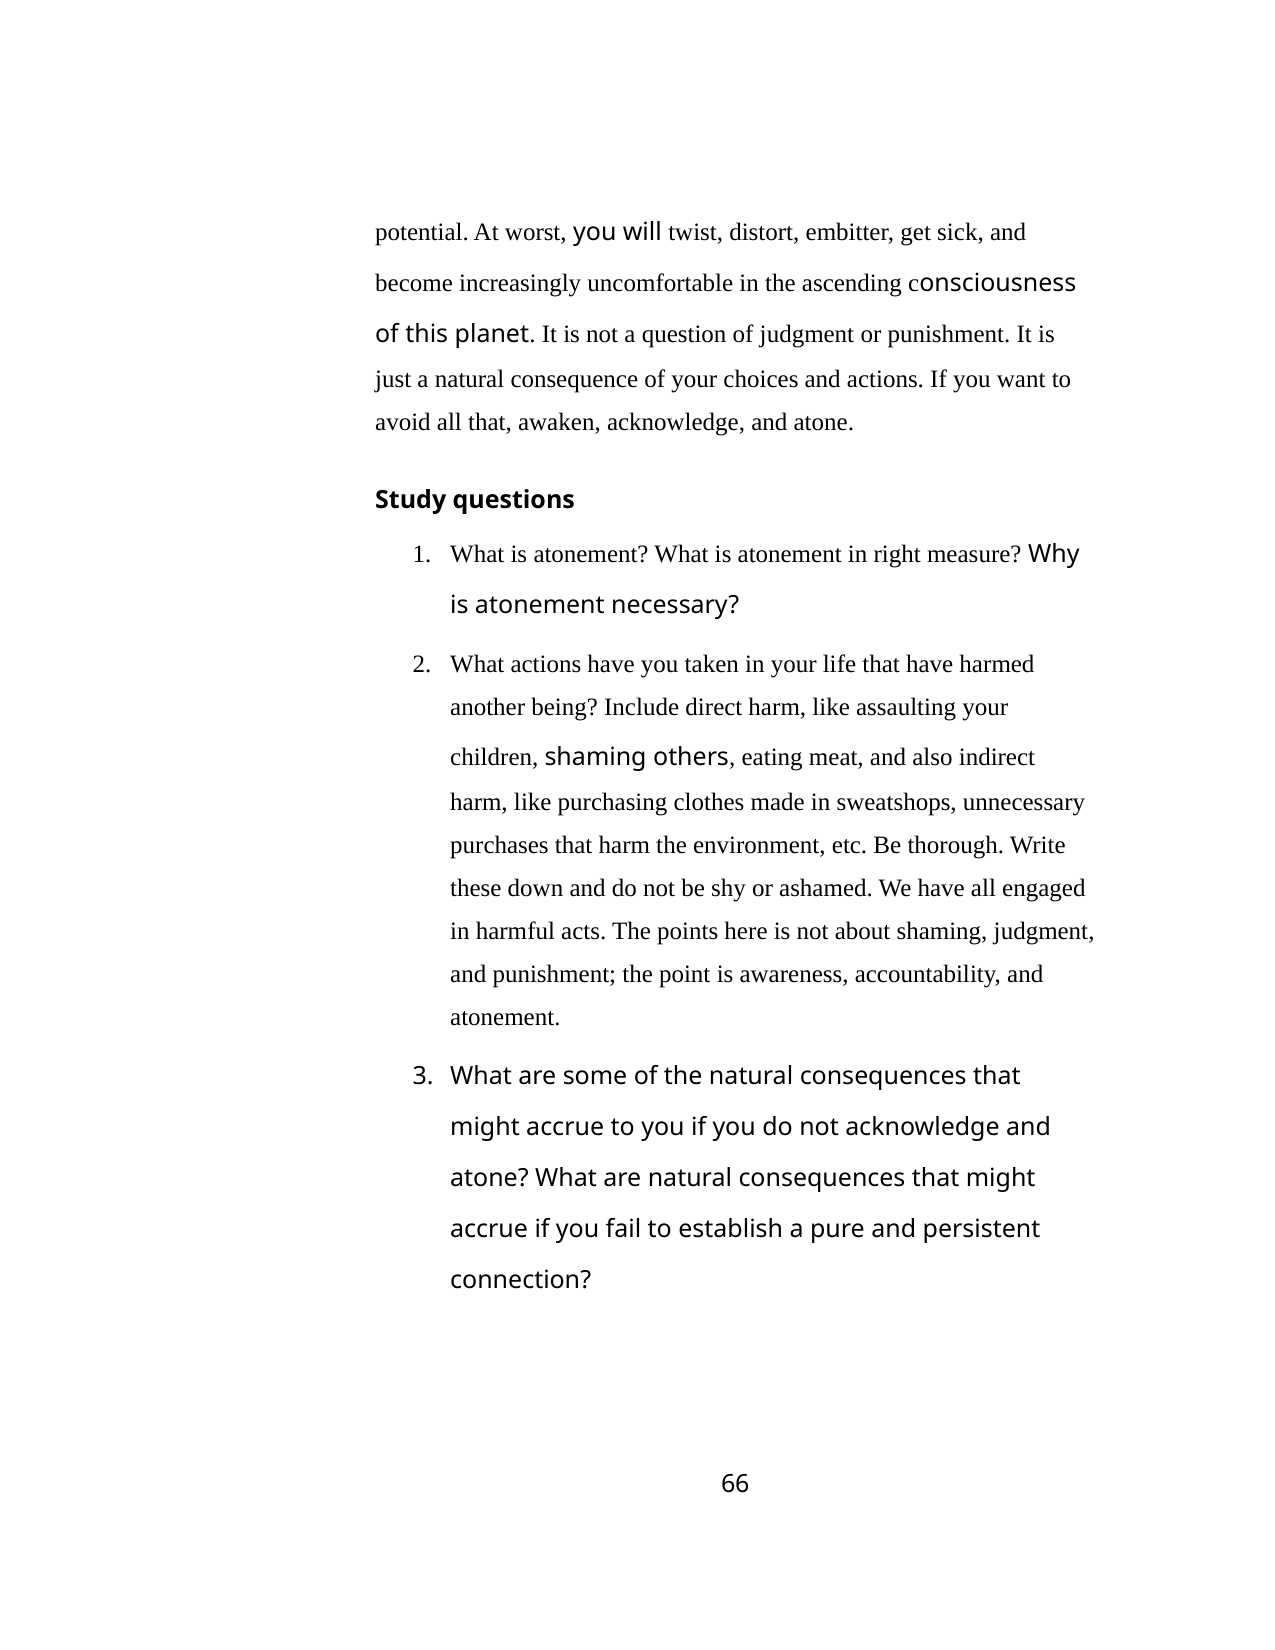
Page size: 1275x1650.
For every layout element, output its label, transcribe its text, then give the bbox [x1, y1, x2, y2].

subtitle Study questions [375, 482, 1095, 516]
list What is atonement? What is atonement in right measure? Why is atonement necessary? [412, 535, 1095, 620]
list What actions have you taken in your life that have harmed another being? Include direct harm, like assaulting your children, shaming others, eating meat, and also indirect harm, like purchasing clothes made in sweatshops, unnecessary purchases that harm the environment, etc. Be thorough. Write these down and do not be shy or ashamed. We have all engaged in harmful acts. The points here is not about shaming, judgment, and punishment; the point is awareness, accountability, and atonement. [412, 649, 1095, 1031]
list What are some of the natural consequences that might accrue to you if you do not acknowledge and atone? What are natural consequences that might accrue if you fail to establish a pure and persistent connection? [412, 1057, 1095, 1296]
text potential. At worst, you will twist, distort, embitter, get sick, and become increasingly uncomfortable in the ascending consciousness of this planet. It is not a question of judgment or punishment. It is just a natural consequence of your choices and actions. If you want to avoid all that, awaken, acknowledge, and atone. [375, 213, 1095, 436]
